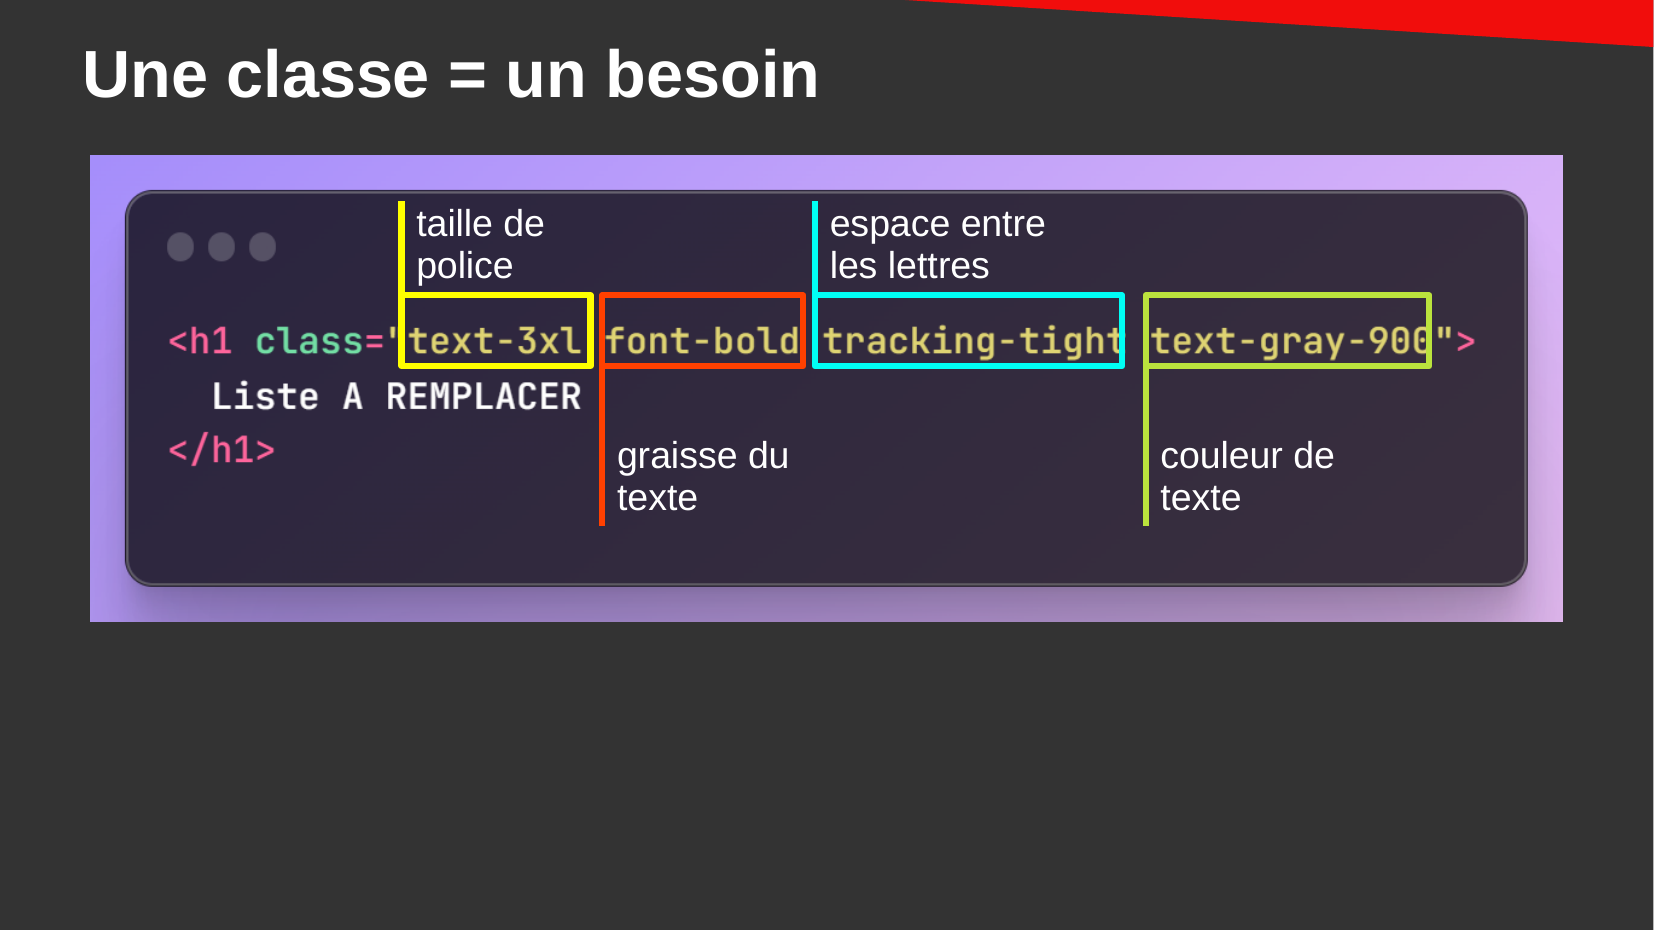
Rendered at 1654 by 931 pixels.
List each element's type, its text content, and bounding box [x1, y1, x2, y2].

title Une classe = un besoin [82, 37, 1571, 114]
text_box espace entre les lettres [814, 194, 1111, 294]
text_box graisse du texte [602, 427, 815, 527]
picture [90, 155, 1563, 622]
text_box couleur de texte [1145, 426, 1441, 526]
text_box [905, 0, 1654, 48]
text_box taille de police [401, 194, 579, 294]
